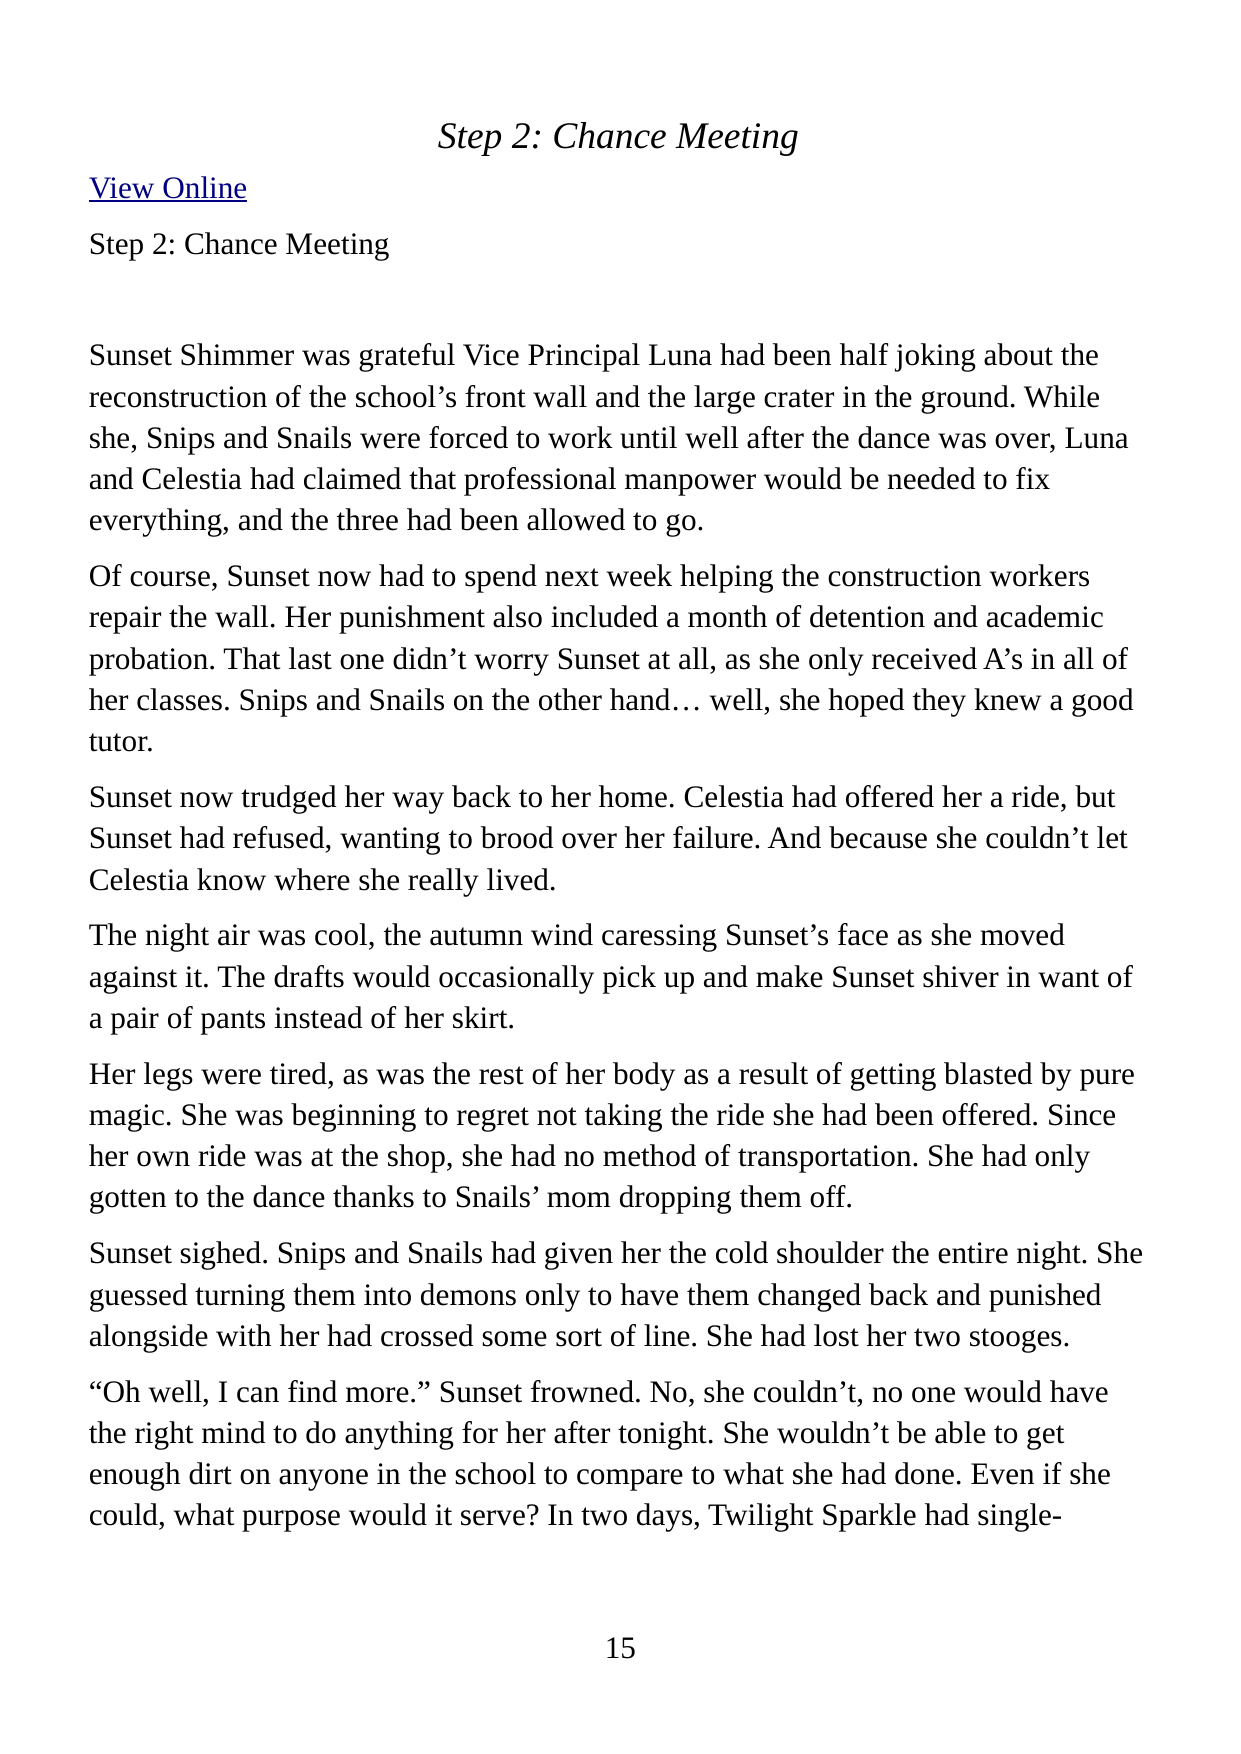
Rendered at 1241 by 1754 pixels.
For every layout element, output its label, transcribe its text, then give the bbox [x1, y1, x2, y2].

text Her legs were tired, as was the rest of her body as a result of getting blasted by pure magic. She was beginning to regret not taking the ride she had been offered. Since her own ride was at the shop, she had no method of transportation. She had only gotten to the dance thanks to Snails’ mom dropping them off. [88, 1055, 1152, 1215]
subtitle Step 2: Chance Meeting [88, 113, 1152, 157]
text “Oh well, I can find more.” Sunset frowned. No, she couldn’t, no one would have the right mind to do anything for her after tonight. She wouldn’t be able to get enough dirt on anyone in the school to compare to what she had done. Even if she could, what purpose would it serve? In two days, Twilight Sparkle had single- [88, 1373, 1152, 1533]
text Sunset sighed. Snips and Snails had given her the cold shoulder the entire night. She guessed turning them into demons only to have them changed back and punished alongside with her had crossed some sort of line. She had lost her two stooges. [88, 1234, 1152, 1353]
text Step 2: Chance Meeting [88, 225, 1152, 261]
text Sunset now trudged her way back to her home. Celestia had offered her a ride, but Sunset had refused, wanting to brood over her failure. And because she couldn’t let Celestia know where she really lived. [88, 778, 1152, 897]
text The night air was cool, the autumn wind caressing Sunset’s face as she moved against it. The drafts would occasionally pick up and make Sunset shiver in want of a pair of pants instead of her skirt. [88, 917, 1152, 1035]
text View Online [88, 169, 1152, 205]
text Sunset Shimmer was grateful Vice Principal Luna had been half joking about the reconstruction of the school’s front wall and the large crater in the ground. While she, Snips and Snails were forced to work until well after the dance was over, Luna and Celestia had claimed that professional manpower would be needed to fix everything, and the three had been allowed to go. [88, 337, 1152, 538]
text Of course, Sunset now had to spend next week helping the construction workers repair the wall. Her punishment also included a month of detention and academic probation. That last one didn’t worry Sunset at all, as she only received A’s in all of her classes. Snips and Snails on the other hand… well, she hoped they knew a good tutor. [88, 557, 1152, 758]
